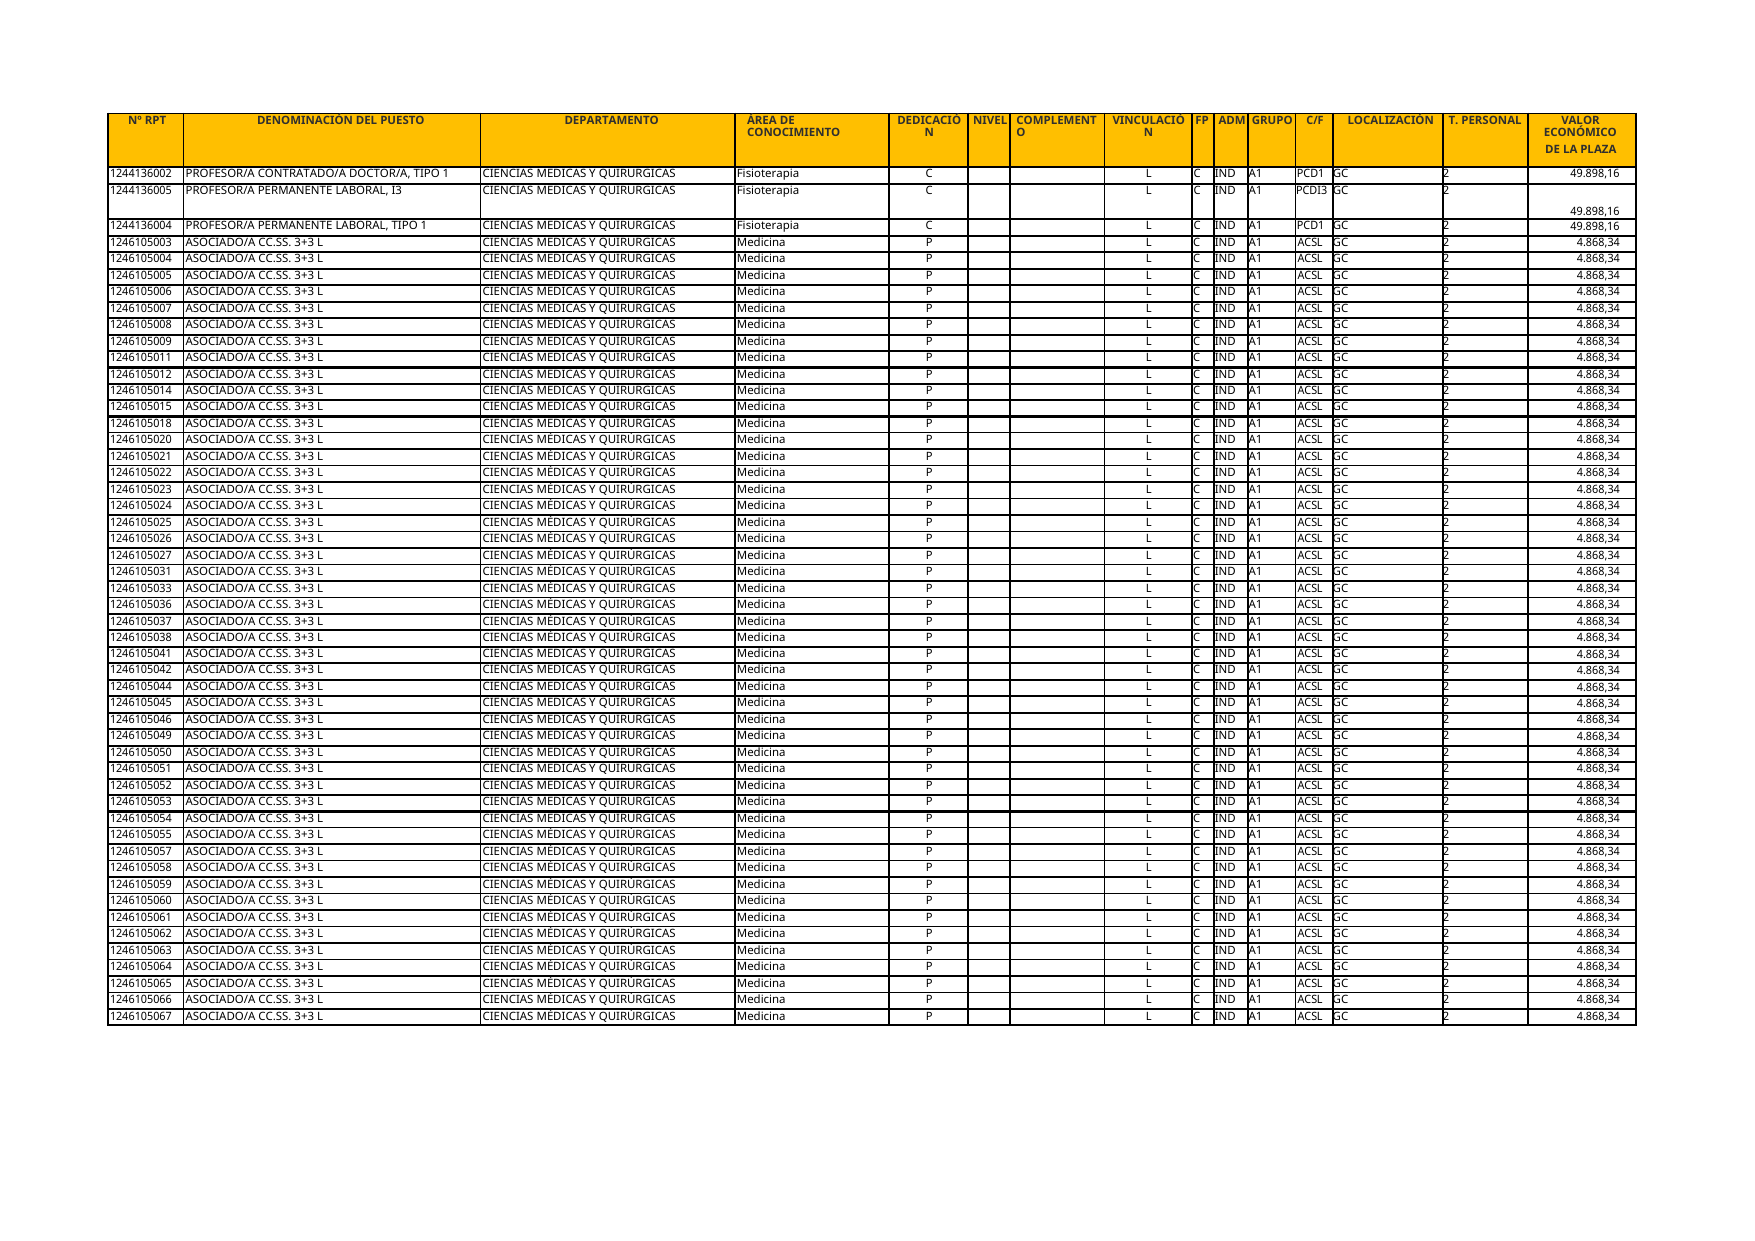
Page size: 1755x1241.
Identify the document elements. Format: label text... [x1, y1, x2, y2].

table_cell Medicina [736, 977, 888, 991]
table_cell [1011, 352, 1104, 366]
table_cell GC [1334, 763, 1442, 777]
table_cell CIENCIAS MÉDICAS Y QUIRÚRGICAS [481, 780, 734, 794]
table_cell [969, 615, 1009, 629]
table_cell P [890, 433, 967, 448]
table_cell L [1105, 598, 1191, 613]
table_cell 1246105024 [109, 499, 183, 514]
table_cell 1246105021 [109, 450, 183, 465]
table_cell IND [1215, 286, 1247, 301]
table_cell ACSL [1296, 433, 1332, 448]
table_header Nº RPT [109, 114, 183, 166]
table_cell PCD1 [1296, 168, 1332, 183]
table_cell CIENCIAS MÉDICAS Y QUIRÚRGICAS [481, 401, 734, 415]
table_cell 2 [1444, 433, 1527, 448]
table_cell GC [1334, 549, 1442, 563]
table_cell Medicina [736, 631, 888, 646]
table_cell ACSL [1296, 894, 1332, 909]
table_cell 2 [1444, 352, 1527, 366]
table_cell 4.868,34 [1529, 237, 1635, 251]
table_cell C [1193, 466, 1213, 481]
table_cell 1244136005 [109, 185, 183, 218]
table_cell [969, 977, 1009, 991]
table_cell P [890, 466, 967, 481]
table_cell [969, 1010, 1009, 1024]
table_cell CIENCIAS MÉDICAS Y QUIRÚRGICAS [481, 369, 734, 382]
table_cell P [890, 780, 967, 794]
table_cell 4.868,34 [1529, 828, 1635, 843]
table_cell A1 [1249, 385, 1295, 399]
table_cell C [1193, 565, 1213, 580]
table_cell CIENCIAS MÉDICAS Y QUIRÚRGICAS [481, 615, 734, 629]
table_cell A1 [1249, 730, 1295, 744]
table_cell C [1193, 780, 1213, 794]
table_cell [969, 385, 1009, 399]
table_cell ASOCIADO/A CC.SS. 3+3 L [184, 813, 480, 827]
table_cell C [1193, 697, 1213, 712]
table_cell [1011, 401, 1104, 415]
table_cell [1011, 598, 1104, 613]
table_cell A1 [1249, 697, 1295, 712]
table_cell 1246105038 [109, 631, 183, 646]
table_cell CIENCIAS MÉDICAS Y QUIRÚRGICAS [481, 828, 734, 843]
table_cell ACSL [1296, 977, 1332, 991]
table_cell C [1193, 648, 1213, 662]
table_cell L [1105, 664, 1191, 679]
table_cell ASOCIADO/A CC.SS. 3+3 L [184, 730, 480, 744]
table_cell C [890, 185, 967, 218]
table_cell [1011, 845, 1104, 860]
table_cell GC [1334, 780, 1442, 794]
table_cell C [1193, 894, 1213, 909]
table_cell ACSL [1296, 598, 1332, 613]
table_cell CIENCIAS MÉDICAS Y QUIRÚRGICAS [481, 763, 734, 777]
table_cell CIENCIAS MÉDICAS Y QUIRÚRGICAS [481, 253, 734, 268]
table_cell 1246105045 [109, 697, 183, 712]
table_cell [969, 319, 1009, 333]
table_cell ASOCIADO/A CC.SS. 3+3 L [184, 319, 480, 333]
table_cell IND [1215, 664, 1247, 679]
table_cell ACSL [1296, 730, 1332, 744]
table_cell CIENCIAS MÉDICAS Y QUIRÚRGICAS [481, 664, 734, 679]
table_cell [1011, 499, 1104, 514]
table_cell [969, 253, 1009, 268]
table_cell 2 [1444, 763, 1527, 777]
table_cell A1 [1249, 845, 1295, 860]
table_cell A1 [1249, 780, 1295, 794]
table_cell A1 [1249, 631, 1295, 646]
table_cell ASOCIADO/A CC.SS. 3+3 L [184, 336, 480, 350]
table_cell Medicina [736, 648, 888, 662]
table_cell PCDI3 [1296, 185, 1332, 218]
table_cell [969, 549, 1009, 563]
table_cell CIENCIAS MÉDICAS Y QUIRÚRGICAS [481, 993, 734, 1008]
table_cell IND [1215, 466, 1247, 481]
table_cell [969, 780, 1009, 794]
table_cell [969, 664, 1009, 679]
table_cell CIENCIAS MÉDICAS Y QUIRÚRGICAS [481, 516, 734, 531]
table_cell IND [1215, 549, 1247, 563]
table_cell ACSL [1296, 763, 1332, 777]
table_cell IND [1215, 336, 1247, 350]
table_cell C [890, 168, 967, 183]
table_cell [1011, 960, 1104, 975]
table_cell [1011, 516, 1104, 531]
table_cell Medicina [736, 664, 888, 679]
table_cell ACSL [1296, 319, 1332, 333]
table_cell IND [1215, 1010, 1247, 1024]
table_cell A1 [1249, 483, 1295, 498]
table_cell GC [1334, 220, 1442, 235]
table_cell CIENCIAS MÉDICAS Y QUIRÚRGICAS [481, 878, 734, 893]
table_cell 1246105042 [109, 664, 183, 679]
table_cell ACSL [1296, 237, 1332, 251]
table_cell Fisioterapia [736, 185, 888, 218]
table_cell CIENCIAS MÉDICAS Y QUIRÚRGICAS [481, 549, 734, 563]
table_cell ASOCIADO/A CC.SS. 3+3 L [184, 483, 480, 498]
table_cell ASOCIADO/A CC.SS. 3+3 L [184, 763, 480, 777]
table_cell ASOCIADO/A CC.SS. 3+3 L [184, 780, 480, 794]
table_cell ACSL [1296, 270, 1332, 284]
table_cell 4.868,34 [1529, 499, 1635, 514]
table_cell P [890, 352, 967, 366]
table_cell IND [1215, 960, 1247, 975]
table_cell 2 [1444, 532, 1527, 547]
table_cell 1246105020 [109, 433, 183, 448]
table_cell 49.898,16 [1529, 168, 1635, 183]
table_cell 2 [1444, 253, 1527, 268]
table_cell [1011, 911, 1104, 926]
table_cell 2 [1444, 385, 1527, 399]
table_cell L [1105, 185, 1191, 218]
table_cell P [890, 270, 967, 284]
table_cell CIENCIAS MÉDICAS Y QUIRÚRGICAS [481, 303, 734, 317]
table_cell ACSL [1296, 714, 1332, 728]
table_cell [1011, 878, 1104, 893]
table_cell 4.868,34 [1529, 796, 1635, 810]
table_cell [969, 450, 1009, 465]
table_cell P [890, 894, 967, 909]
table_cell Medicina [736, 401, 888, 415]
table_cell Medicina [736, 927, 888, 942]
table_cell ACSL [1296, 780, 1332, 794]
table_cell 1246105054 [109, 813, 183, 827]
table_cell P [890, 418, 967, 432]
table_cell CIENCIAS MÉDICAS Y QUIRÚRGICAS [481, 168, 734, 183]
table_cell [969, 532, 1009, 547]
table_cell PCD1 [1296, 220, 1332, 235]
table_cell 1246105058 [109, 861, 183, 876]
table_cell L [1105, 845, 1191, 860]
table_cell 1246105012 [109, 369, 183, 382]
table_cell [1011, 664, 1104, 679]
table_cell P [890, 369, 967, 382]
table_cell 4.868,34 [1529, 927, 1635, 942]
table_cell GC [1334, 237, 1442, 251]
table_cell ACSL [1296, 615, 1332, 629]
table_cell Medicina [736, 730, 888, 744]
table_header FP [1193, 114, 1213, 166]
table_cell IND [1215, 270, 1247, 284]
table_cell CIENCIAS MÉDICAS Y QUIRÚRGICAS [481, 185, 734, 218]
table_cell ASOCIADO/A CC.SS. 3+3 L [184, 878, 480, 893]
table_cell 4.868,34 [1529, 763, 1635, 777]
table_cell A1 [1249, 336, 1295, 350]
table_cell ASOCIADO/A CC.SS. 3+3 L [184, 433, 480, 448]
table_cell 2 [1444, 598, 1527, 613]
table_cell IND [1215, 977, 1247, 991]
table_cell ASOCIADO/A CC.SS. 3+3 L [184, 532, 480, 547]
table_cell P [890, 714, 967, 728]
table_cell P [890, 747, 967, 761]
table_cell CIENCIAS MÉDICAS Y QUIRÚRGICAS [481, 631, 734, 646]
table_cell A1 [1249, 977, 1295, 991]
table_cell 1246105007 [109, 303, 183, 317]
table_cell Medicina [736, 813, 888, 827]
table_cell IND [1215, 927, 1247, 942]
table_cell CIENCIAS MÉDICAS Y QUIRÚRGICAS [481, 796, 734, 810]
table_cell ASOCIADO/A CC.SS. 3+3 L [184, 499, 480, 514]
table_cell 1244136004 [109, 220, 183, 235]
table_cell A1 [1249, 648, 1295, 662]
table_cell [969, 796, 1009, 810]
table_cell P [890, 598, 967, 613]
table_cell L [1105, 532, 1191, 547]
table_cell 1246105018 [109, 418, 183, 432]
table_cell IND [1215, 168, 1247, 183]
table_cell ACSL [1296, 813, 1332, 827]
table_cell ACSL [1296, 648, 1332, 662]
table_cell 1246105031 [109, 565, 183, 580]
table_cell L [1105, 993, 1191, 1008]
table_cell ASOCIADO/A CC.SS. 3+3 L [184, 253, 480, 268]
table_cell IND [1215, 319, 1247, 333]
table_cell GC [1334, 664, 1442, 679]
table_cell [969, 433, 1009, 448]
table_cell P [890, 697, 967, 712]
table_cell [1011, 944, 1104, 958]
table_cell L [1105, 697, 1191, 712]
table_cell IND [1215, 401, 1247, 415]
table_cell A1 [1249, 237, 1295, 251]
table_cell A1 [1249, 401, 1295, 415]
table_cell Medicina [736, 763, 888, 777]
table_cell ASOCIADO/A CC.SS. 3+3 L [184, 418, 480, 432]
table_cell GC [1334, 944, 1442, 958]
table_cell ACSL [1296, 532, 1332, 547]
table_cell 1246105022 [109, 466, 183, 481]
table_cell 2 [1444, 714, 1527, 728]
table_cell [1011, 270, 1104, 284]
table_cell [1011, 286, 1104, 301]
table_cell ACSL [1296, 631, 1332, 646]
table_cell 2 [1444, 944, 1527, 958]
table_cell [969, 878, 1009, 893]
table_cell ASOCIADO/A CC.SS. 3+3 L [184, 894, 480, 909]
table_cell ASOCIADO/A CC.SS. 3+3 L [184, 582, 480, 596]
table_cell 1246105067 [109, 1010, 183, 1024]
table_cell L [1105, 253, 1191, 268]
table_cell ACSL [1296, 401, 1332, 415]
table_cell IND [1215, 565, 1247, 580]
table_cell A1 [1249, 369, 1295, 382]
table_cell C [1193, 516, 1213, 531]
table_cell [969, 681, 1009, 695]
table_cell A1 [1249, 516, 1295, 531]
table_cell IND [1215, 237, 1247, 251]
table_cell 4.868,34 [1529, 631, 1635, 646]
table_cell C [1193, 1010, 1213, 1024]
table_cell C [1193, 664, 1213, 679]
table_cell 49.898,16 [1529, 220, 1635, 235]
table_cell 2 [1444, 303, 1527, 317]
table_header C/F [1296, 114, 1332, 166]
table_cell ACSL [1296, 697, 1332, 712]
table_cell C [1193, 681, 1213, 695]
table_cell [969, 168, 1009, 183]
table_header DEPARTAMENTO [481, 114, 734, 166]
table_cell 4.868,34 [1529, 977, 1635, 991]
table_cell CIENCIAS MÉDICAS Y QUIRÚRGICAS [481, 270, 734, 284]
table_cell A1 [1249, 286, 1295, 301]
table_cell GC [1334, 582, 1442, 596]
table_cell P [890, 828, 967, 843]
table_cell ASOCIADO/A CC.SS. 3+3 L [184, 664, 480, 679]
table_cell 1246105015 [109, 401, 183, 415]
table_cell CIENCIAS MÉDICAS Y QUIRÚRGICAS [481, 681, 734, 695]
table_cell 4.868,34 [1529, 697, 1635, 712]
table_cell L [1105, 237, 1191, 251]
table_cell ASOCIADO/A CC.SS. 3+3 L [184, 286, 480, 301]
table_cell 1246105006 [109, 286, 183, 301]
table_cell 2 [1444, 418, 1527, 432]
table_cell Fisioterapia [736, 220, 888, 235]
table_cell [969, 960, 1009, 975]
table_header VINCULACIÓN [1105, 114, 1191, 166]
table_cell C [1193, 352, 1213, 366]
table_cell 2 [1444, 730, 1527, 744]
table_cell CIENCIAS MÉDICAS Y QUIRÚRGICAS [481, 483, 734, 498]
table_cell ASOCIADO/A CC.SS. 3+3 L [184, 1010, 480, 1024]
table_cell [1011, 433, 1104, 448]
table_cell 1246105003 [109, 237, 183, 251]
table_cell IND [1215, 780, 1247, 794]
table_cell C [1193, 385, 1213, 399]
table_cell [969, 944, 1009, 958]
table_cell [1011, 796, 1104, 810]
table_cell 2 [1444, 483, 1527, 498]
table_cell 4.868,34 [1529, 730, 1635, 744]
table_cell GC [1334, 319, 1442, 333]
table_cell 2 [1444, 369, 1527, 382]
table_cell L [1105, 631, 1191, 646]
table_cell P [890, 237, 967, 251]
table_cell Medicina [736, 303, 888, 317]
table_cell P [890, 878, 967, 893]
table_header VALOR ECONÓMICO DE LA PLAZA [1529, 114, 1635, 166]
table_cell IND [1215, 697, 1247, 712]
table_cell C [1193, 253, 1213, 268]
table_cell P [890, 582, 967, 596]
table_cell PROFESOR/A CONTRATADO/A DOCTOR/A, TIPO 1 [184, 168, 480, 183]
table_cell [1011, 780, 1104, 794]
table_cell CIENCIAS MÉDICAS Y QUIRÚRGICAS [481, 466, 734, 481]
table_cell Medicina [736, 433, 888, 448]
table_cell 4.868,34 [1529, 418, 1635, 432]
table_cell GC [1334, 828, 1442, 843]
table_cell IND [1215, 681, 1247, 695]
table_header T. PERSONAL [1444, 114, 1527, 166]
table_cell 4.868,34 [1529, 894, 1635, 909]
table_cell A1 [1249, 532, 1295, 547]
table_cell 2 [1444, 582, 1527, 596]
table_cell 4.868,34 [1529, 433, 1635, 448]
table_cell ACSL [1296, 450, 1332, 465]
table_cell 1246105037 [109, 615, 183, 629]
table_cell P [890, 993, 967, 1008]
table_cell GC [1334, 697, 1442, 712]
table_cell 2 [1444, 237, 1527, 251]
table_cell L [1105, 303, 1191, 317]
table_cell L [1105, 960, 1191, 975]
table_cell IND [1215, 944, 1247, 958]
table_cell [1011, 977, 1104, 991]
table_cell C [890, 220, 967, 235]
table_cell C [1193, 878, 1213, 893]
table_cell 1246105064 [109, 960, 183, 975]
table_cell CIENCIAS MÉDICAS Y QUIRÚRGICAS [481, 911, 734, 926]
table_cell IND [1215, 418, 1247, 432]
table_cell Medicina [736, 582, 888, 596]
table_cell L [1105, 944, 1191, 958]
table_cell [969, 763, 1009, 777]
table_cell 4.868,34 [1529, 516, 1635, 531]
table_cell L [1105, 168, 1191, 183]
table_cell CIENCIAS MÉDICAS Y QUIRÚRGICAS [481, 598, 734, 613]
table_cell CIENCIAS MÉDICAS Y QUIRÚRGICAS [481, 894, 734, 909]
table_cell ASOCIADO/A CC.SS. 3+3 L [184, 648, 480, 662]
table_cell ASOCIADO/A CC.SS. 3+3 L [184, 549, 480, 563]
table_cell 4.868,34 [1529, 336, 1635, 350]
table_cell 4.868,34 [1529, 369, 1635, 382]
table_cell IND [1215, 813, 1247, 827]
table_cell ACSL [1296, 845, 1332, 860]
table_cell P [890, 615, 967, 629]
table_cell [969, 845, 1009, 860]
table_cell 1246105049 [109, 730, 183, 744]
table_cell GC [1334, 565, 1442, 580]
table_cell 2 [1444, 845, 1527, 860]
table_cell L [1105, 648, 1191, 662]
table_cell 1246105062 [109, 927, 183, 942]
table_cell P [890, 516, 967, 531]
table_cell 1246105025 [109, 516, 183, 531]
table_cell CIENCIAS MÉDICAS Y QUIRÚRGICAS [481, 286, 734, 301]
table_cell L [1105, 681, 1191, 695]
table_cell 2 [1444, 664, 1527, 679]
table_cell L [1105, 747, 1191, 761]
table_cell ASOCIADO/A CC.SS. 3+3 L [184, 747, 480, 761]
table_cell [969, 894, 1009, 909]
table_cell P [890, 253, 967, 268]
table_cell 4.868,34 [1529, 401, 1635, 415]
table_cell ACSL [1296, 369, 1332, 382]
table_cell GC [1334, 960, 1442, 975]
table_cell GC [1334, 418, 1442, 432]
table_cell 2 [1444, 911, 1527, 926]
table_cell 4.868,34 [1529, 466, 1635, 481]
table_cell A1 [1249, 303, 1295, 317]
table_cell PROFESOR/A PERMANENTE LABORAL, I3 [184, 185, 480, 218]
table_cell GC [1334, 516, 1442, 531]
table_cell L [1105, 369, 1191, 382]
table_cell L [1105, 286, 1191, 301]
table_cell [969, 730, 1009, 744]
table_cell ACSL [1296, 681, 1332, 695]
table_cell 4.868,34 [1529, 615, 1635, 629]
table_cell IND [1215, 385, 1247, 399]
table_cell L [1105, 401, 1191, 415]
table_cell C [1193, 401, 1213, 415]
table_cell Medicina [736, 828, 888, 843]
table_cell IND [1215, 730, 1247, 744]
table_cell L [1105, 796, 1191, 810]
table_cell 4.868,34 [1529, 714, 1635, 728]
table_cell IND [1215, 845, 1247, 860]
table_cell CIENCIAS MÉDICAS Y QUIRÚRGICAS [481, 319, 734, 333]
table_cell ACSL [1296, 828, 1332, 843]
table_cell IND [1215, 615, 1247, 629]
table_cell [1011, 648, 1104, 662]
table_cell ASOCIADO/A CC.SS. 3+3 L [184, 466, 480, 481]
table_cell 1246105011 [109, 352, 183, 366]
table_cell Medicina [736, 532, 888, 547]
table_cell Medicina [736, 681, 888, 695]
table_cell IND [1215, 828, 1247, 843]
table_cell 2 [1444, 697, 1527, 712]
table_cell CIENCIAS MÉDICAS Y QUIRÚRGICAS [481, 977, 734, 991]
table_cell [1011, 185, 1104, 218]
table_cell [1011, 813, 1104, 827]
table_cell C [1193, 993, 1213, 1008]
table_cell C [1193, 730, 1213, 744]
table_cell P [890, 401, 967, 415]
table_cell [1011, 565, 1104, 580]
table_cell 2 [1444, 681, 1527, 695]
table_cell IND [1215, 894, 1247, 909]
table_cell C [1193, 960, 1213, 975]
table_cell 4.868,34 [1529, 1010, 1635, 1024]
table_cell IND [1215, 911, 1247, 926]
table_cell 4.868,34 [1529, 352, 1635, 366]
table_cell C [1193, 532, 1213, 547]
table_cell CIENCIAS MÉDICAS Y QUIRÚRGICAS [481, 1010, 734, 1024]
table_cell C [1193, 220, 1213, 235]
table_cell L [1105, 977, 1191, 991]
table_cell [1011, 631, 1104, 646]
table_cell C [1193, 598, 1213, 613]
table_cell Medicina [736, 780, 888, 794]
table_cell P [890, 813, 967, 827]
table_cell 4.868,34 [1529, 270, 1635, 284]
table_cell GC [1334, 861, 1442, 876]
table_cell 49.898,16 [1529, 185, 1635, 218]
table_cell A1 [1249, 960, 1295, 975]
table_cell GC [1334, 401, 1442, 415]
table_cell P [890, 664, 967, 679]
table_cell 2 [1444, 993, 1527, 1008]
table_cell L [1105, 828, 1191, 843]
table_cell [1011, 483, 1104, 498]
table_cell Medicina [736, 747, 888, 761]
table_cell 2 [1444, 450, 1527, 465]
table_cell 1246105051 [109, 763, 183, 777]
table_cell L [1105, 483, 1191, 498]
table_cell IND [1215, 631, 1247, 646]
table_cell 4.868,34 [1529, 648, 1635, 662]
table_cell L [1105, 730, 1191, 744]
table_cell 2 [1444, 336, 1527, 350]
table_cell L [1105, 582, 1191, 596]
table_cell A1 [1249, 993, 1295, 1008]
table_cell 2 [1444, 894, 1527, 909]
table_cell GC [1334, 270, 1442, 284]
table_cell Medicina [736, 352, 888, 366]
table_cell 4.868,34 [1529, 549, 1635, 563]
table_cell [969, 828, 1009, 843]
table_cell 1246105046 [109, 714, 183, 728]
table_cell A1 [1249, 433, 1295, 448]
table_cell P [890, 336, 967, 350]
table_cell 2 [1444, 927, 1527, 942]
table_cell 2 [1444, 466, 1527, 481]
table_cell ASOCIADO/A CC.SS. 3+3 L [184, 977, 480, 991]
table_cell A1 [1249, 450, 1295, 465]
table_cell 4.868,34 [1529, 286, 1635, 301]
table_cell ACSL [1296, 352, 1332, 366]
table_cell ASOCIADO/A CC.SS. 3+3 L [184, 237, 480, 251]
table_cell GC [1334, 894, 1442, 909]
table_cell 2 [1444, 516, 1527, 531]
table_cell L [1105, 433, 1191, 448]
table_cell Medicina [736, 516, 888, 531]
table_cell Medicina [736, 796, 888, 810]
table_cell IND [1215, 369, 1247, 382]
table_cell GC [1334, 878, 1442, 893]
table_cell 2 [1444, 796, 1527, 810]
table_cell IND [1215, 253, 1247, 268]
table_cell [1011, 418, 1104, 432]
table_cell A1 [1249, 911, 1295, 926]
table_cell ACSL [1296, 385, 1332, 399]
table_cell A1 [1249, 813, 1295, 827]
table_cell 1246105066 [109, 993, 183, 1008]
table_cell 2 [1444, 615, 1527, 629]
table_cell L [1105, 763, 1191, 777]
table_cell [969, 911, 1009, 926]
table_cell IND [1215, 598, 1247, 613]
table_cell GC [1334, 450, 1442, 465]
table_cell A1 [1249, 466, 1295, 481]
table_cell A1 [1249, 714, 1295, 728]
table_cell Medicina [736, 499, 888, 514]
table_cell [969, 286, 1009, 301]
table_cell ACSL [1296, 516, 1332, 531]
table_cell A1 [1249, 828, 1295, 843]
table_cell ASOCIADO/A CC.SS. 3+3 L [184, 631, 480, 646]
table_cell [969, 598, 1009, 613]
table_cell CIENCIAS MÉDICAS Y QUIRÚRGICAS [481, 747, 734, 761]
table_cell 1246105065 [109, 977, 183, 991]
table_cell 2 [1444, 878, 1527, 893]
table_cell IND [1215, 220, 1247, 235]
table_cell ASOCIADO/A CC.SS. 3+3 L [184, 303, 480, 317]
table_cell IND [1215, 747, 1247, 761]
table_cell [1011, 828, 1104, 843]
table_cell 4.868,34 [1529, 911, 1635, 926]
table_cell ACSL [1296, 253, 1332, 268]
table_cell GC [1334, 911, 1442, 926]
table_cell IND [1215, 433, 1247, 448]
table_cell ACSL [1296, 549, 1332, 563]
table_cell P [890, 845, 967, 860]
table_cell ACSL [1296, 1010, 1332, 1024]
table_cell IND [1215, 714, 1247, 728]
table_cell [1011, 369, 1104, 382]
table_cell ASOCIADO/A CC.SS. 3+3 L [184, 944, 480, 958]
table_cell [1011, 615, 1104, 629]
table_cell 1246105055 [109, 828, 183, 843]
table_cell 4.868,34 [1529, 565, 1635, 580]
table_cell 1246105059 [109, 878, 183, 893]
table_cell 1246105063 [109, 944, 183, 958]
table_cell CIENCIAS MÉDICAS Y QUIRÚRGICAS [481, 433, 734, 448]
table_cell L [1105, 861, 1191, 876]
table_cell 4.868,34 [1529, 450, 1635, 465]
table_cell [1011, 714, 1104, 728]
table_cell A1 [1249, 598, 1295, 613]
table_cell [1011, 763, 1104, 777]
table_cell 4.868,34 [1529, 681, 1635, 695]
table_cell 1246105050 [109, 747, 183, 761]
table_cell ACSL [1296, 878, 1332, 893]
table_cell L [1105, 780, 1191, 794]
table_cell P [890, 977, 967, 991]
table_cell A1 [1249, 270, 1295, 284]
table_cell CIENCIAS MÉDICAS Y QUIRÚRGICAS [481, 960, 734, 975]
table_cell 1246105005 [109, 270, 183, 284]
table_cell [1011, 336, 1104, 350]
table_cell 2 [1444, 185, 1527, 218]
table_cell C [1193, 418, 1213, 432]
table_cell L [1105, 565, 1191, 580]
table_cell ASOCIADO/A CC.SS. 3+3 L [184, 993, 480, 1008]
table_cell C [1193, 319, 1213, 333]
table_cell C [1193, 796, 1213, 810]
table_cell [969, 466, 1009, 481]
table_cell IND [1215, 532, 1247, 547]
table_cell [969, 483, 1009, 498]
table_cell P [890, 796, 967, 810]
table_cell IND [1215, 993, 1247, 1008]
table_cell CIENCIAS MÉDICAS Y QUIRÚRGICAS [481, 499, 734, 514]
table_cell Medicina [736, 466, 888, 481]
table_cell 4.868,34 [1529, 319, 1635, 333]
table_cell GC [1334, 648, 1442, 662]
table_cell ACSL [1296, 861, 1332, 876]
table_cell Medicina [736, 237, 888, 251]
table_cell Medicina [736, 286, 888, 301]
table_cell P [890, 499, 967, 514]
table_cell [969, 747, 1009, 761]
table_header DEDICACIÓN [890, 114, 967, 166]
table_cell P [890, 911, 967, 926]
table_cell Medicina [736, 960, 888, 975]
table_cell A1 [1249, 418, 1295, 432]
table_cell IND [1215, 185, 1247, 218]
table_header LOCALIZACIÓN [1334, 114, 1442, 166]
table_cell A1 [1249, 549, 1295, 563]
table_cell Medicina [736, 615, 888, 629]
table_cell [1011, 747, 1104, 761]
table_cell [969, 813, 1009, 827]
table_cell P [890, 1010, 967, 1024]
table_cell ASOCIADO/A CC.SS. 3+3 L [184, 828, 480, 843]
table_cell 2 [1444, 977, 1527, 991]
table_cell L [1105, 466, 1191, 481]
table_cell 2 [1444, 780, 1527, 794]
table_cell GC [1334, 303, 1442, 317]
table_cell L [1105, 319, 1191, 333]
table_cell 2 [1444, 499, 1527, 514]
table_cell L [1105, 878, 1191, 893]
table_cell IND [1215, 878, 1247, 893]
table_cell CIENCIAS MÉDICAS Y QUIRÚRGICAS [481, 861, 734, 876]
table_cell P [890, 549, 967, 563]
table_cell 1244136002 [109, 168, 183, 183]
table_cell [969, 237, 1009, 251]
table_cell [1011, 168, 1104, 183]
table_cell Medicina [736, 549, 888, 563]
table_cell 2 [1444, 286, 1527, 301]
table_cell P [890, 944, 967, 958]
table_cell L [1105, 615, 1191, 629]
table_cell C [1193, 369, 1213, 382]
table_cell GC [1334, 433, 1442, 448]
table_cell C [1193, 631, 1213, 646]
table_cell GC [1334, 286, 1442, 301]
table_cell 4.868,34 [1529, 960, 1635, 975]
table_cell C [1193, 168, 1213, 183]
table_cell ASOCIADO/A CC.SS. 3+3 L [184, 270, 480, 284]
table_cell C [1193, 237, 1213, 251]
table_cell 4.868,34 [1529, 993, 1635, 1008]
table_cell ASOCIADO/A CC.SS. 3+3 L [184, 714, 480, 728]
table_cell IND [1215, 763, 1247, 777]
table_cell 4.868,34 [1529, 664, 1635, 679]
table_cell GC [1334, 845, 1442, 860]
table_cell [1011, 993, 1104, 1008]
table_cell [969, 714, 1009, 728]
table_cell ASOCIADO/A CC.SS. 3+3 L [184, 352, 480, 366]
table_cell ACSL [1296, 483, 1332, 498]
table_cell ACSL [1296, 303, 1332, 317]
table_cell C [1193, 270, 1213, 284]
table_cell IND [1215, 450, 1247, 465]
table_cell [969, 499, 1009, 514]
table_cell 1246105052 [109, 780, 183, 794]
table_cell CIENCIAS MÉDICAS Y QUIRÚRGICAS [481, 385, 734, 399]
table_cell GC [1334, 927, 1442, 942]
table_cell ASOCIADO/A CC.SS. 3+3 L [184, 565, 480, 580]
table_cell [1011, 466, 1104, 481]
table_cell [1011, 582, 1104, 596]
table_cell ACSL [1296, 911, 1332, 926]
table_cell L [1105, 714, 1191, 728]
table_cell 4.868,34 [1529, 303, 1635, 317]
table_cell ACSL [1296, 466, 1332, 481]
table_cell [969, 516, 1009, 531]
table_cell 2 [1444, 270, 1527, 284]
table_cell L [1105, 418, 1191, 432]
table_cell GC [1334, 747, 1442, 761]
table_cell IND [1215, 582, 1247, 596]
table_cell C [1193, 615, 1213, 629]
table_cell [1011, 894, 1104, 909]
table_cell [1011, 697, 1104, 712]
table_cell C [1193, 336, 1213, 350]
table_cell A1 [1249, 927, 1295, 942]
table_cell Medicina [736, 385, 888, 399]
table_cell Medicina [736, 336, 888, 350]
table_cell [969, 401, 1009, 415]
table_cell Medicina [736, 598, 888, 613]
table_cell CIENCIAS MÉDICAS Y QUIRÚRGICAS [481, 336, 734, 350]
table_cell C [1193, 499, 1213, 514]
table_cell [969, 418, 1009, 432]
table_cell [969, 648, 1009, 662]
table_cell GC [1334, 993, 1442, 1008]
table_cell 4.868,34 [1529, 532, 1635, 547]
table_cell ACSL [1296, 747, 1332, 761]
table_cell ACSL [1296, 993, 1332, 1008]
table_cell Medicina [736, 565, 888, 580]
table_cell 2 [1444, 565, 1527, 580]
table_cell P [890, 763, 967, 777]
table_cell ACSL [1296, 927, 1332, 942]
table_cell C [1193, 483, 1213, 498]
table_cell [969, 927, 1009, 942]
table_cell [1011, 253, 1104, 268]
table_cell IND [1215, 303, 1247, 317]
table_cell [1011, 450, 1104, 465]
table_cell ACSL [1296, 286, 1332, 301]
table_cell 4.868,34 [1529, 385, 1635, 399]
table_cell GC [1334, 714, 1442, 728]
table_cell C [1193, 582, 1213, 596]
table_cell C [1193, 185, 1213, 218]
table_cell ASOCIADO/A CC.SS. 3+3 L [184, 681, 480, 695]
table_cell GC [1334, 1010, 1442, 1024]
table_cell L [1105, 336, 1191, 350]
table_cell C [1193, 433, 1213, 448]
table_cell IND [1215, 796, 1247, 810]
table_cell L [1105, 450, 1191, 465]
table_cell Medicina [736, 993, 888, 1008]
table_header ÁREA DE CONOCIMIENTO [736, 114, 888, 166]
table_cell ACSL [1296, 565, 1332, 580]
table_cell [1011, 303, 1104, 317]
table_cell A1 [1249, 664, 1295, 679]
table_cell P [890, 648, 967, 662]
table_cell 2 [1444, 1010, 1527, 1024]
table_cell GC [1334, 168, 1442, 183]
table_header GRUPO [1249, 114, 1295, 166]
table_cell [1011, 681, 1104, 695]
table_cell 2 [1444, 401, 1527, 415]
table_cell [1011, 549, 1104, 563]
table_cell P [890, 385, 967, 399]
table_cell 4.868,34 [1529, 878, 1635, 893]
table_cell PROFESOR/A PERMANENTE LABORAL, TIPO 1 [184, 220, 480, 235]
table_cell [1011, 319, 1104, 333]
table_cell A1 [1249, 565, 1295, 580]
table_cell GC [1334, 483, 1442, 498]
table_cell [969, 582, 1009, 596]
table_cell C [1193, 303, 1213, 317]
table_cell Medicina [736, 697, 888, 712]
table_cell [1011, 730, 1104, 744]
table_cell A1 [1249, 220, 1295, 235]
table_cell 1246105057 [109, 845, 183, 860]
table_cell 2 [1444, 747, 1527, 761]
table_cell [1011, 532, 1104, 547]
table_cell 2 [1444, 319, 1527, 333]
table_cell A1 [1249, 319, 1295, 333]
table_cell GC [1334, 598, 1442, 613]
table_cell A1 [1249, 763, 1295, 777]
table_cell ASOCIADO/A CC.SS. 3+3 L [184, 369, 480, 382]
table_cell ACSL [1296, 664, 1332, 679]
table_cell Medicina [736, 319, 888, 333]
table_cell L [1105, 270, 1191, 284]
table_cell 2 [1444, 813, 1527, 827]
table_cell 4.868,34 [1529, 598, 1635, 613]
table_cell ASOCIADO/A CC.SS. 3+3 L [184, 911, 480, 926]
table_cell Medicina [736, 483, 888, 498]
table_cell CIENCIAS MÉDICAS Y QUIRÚRGICAS [481, 845, 734, 860]
table_cell 1246105061 [109, 911, 183, 926]
table_cell [969, 220, 1009, 235]
table_cell 1246105026 [109, 532, 183, 547]
table_cell L [1105, 516, 1191, 531]
table_cell P [890, 631, 967, 646]
table_cell GC [1334, 813, 1442, 827]
table_cell GC [1334, 631, 1442, 646]
table_cell GC [1334, 369, 1442, 382]
table_cell C [1193, 714, 1213, 728]
table_cell IND [1215, 516, 1247, 531]
table_cell 4.868,34 [1529, 861, 1635, 876]
table_cell 4.868,34 [1529, 747, 1635, 761]
table_cell [969, 185, 1009, 218]
table_cell ASOCIADO/A CC.SS. 3+3 L [184, 450, 480, 465]
table_cell 2 [1444, 549, 1527, 563]
table_cell GC [1334, 532, 1442, 547]
table_cell Medicina [736, 369, 888, 382]
table_cell P [890, 450, 967, 465]
table_cell A1 [1249, 861, 1295, 876]
table_cell [969, 369, 1009, 382]
table_cell 4.868,34 [1529, 944, 1635, 958]
table_cell ASOCIADO/A CC.SS. 3+3 L [184, 845, 480, 860]
table_cell [1011, 861, 1104, 876]
table_cell L [1105, 220, 1191, 235]
table_cell 2 [1444, 960, 1527, 975]
table_cell ASOCIADO/A CC.SS. 3+3 L [184, 927, 480, 942]
table_cell P [890, 532, 967, 547]
table_cell Medicina [736, 1010, 888, 1024]
table_cell IND [1215, 352, 1247, 366]
table_cell P [890, 286, 967, 301]
table_cell Medicina [736, 944, 888, 958]
table_cell A1 [1249, 185, 1295, 218]
table_cell ACSL [1296, 960, 1332, 975]
table_cell P [890, 565, 967, 580]
table_cell GC [1334, 499, 1442, 514]
table_cell IND [1215, 483, 1247, 498]
table_cell GC [1334, 466, 1442, 481]
table_header ADM [1215, 114, 1247, 166]
table_cell A1 [1249, 582, 1295, 596]
table_header DENOMINACIÓN DEL PUESTO [184, 114, 480, 166]
table_header COMPLEMENTO [1011, 114, 1104, 166]
table_cell CIENCIAS MÉDICAS Y QUIRÚRGICAS [481, 450, 734, 465]
table_cell 1246105014 [109, 385, 183, 399]
table_cell ACSL [1296, 944, 1332, 958]
table_cell Fisioterapia [736, 168, 888, 183]
table_cell C [1193, 911, 1213, 926]
table_cell 1246105053 [109, 796, 183, 810]
table_cell A1 [1249, 681, 1295, 695]
table_cell CIENCIAS MÉDICAS Y QUIRÚRGICAS [481, 352, 734, 366]
table_cell CIENCIAS MÉDICAS Y QUIRÚRGICAS [481, 944, 734, 958]
table_cell ACSL [1296, 499, 1332, 514]
table_cell ASOCIADO/A CC.SS. 3+3 L [184, 697, 480, 712]
table_cell Medicina [736, 450, 888, 465]
table_cell C [1193, 747, 1213, 761]
table_cell IND [1215, 648, 1247, 662]
table_cell GC [1334, 615, 1442, 629]
table_cell [969, 697, 1009, 712]
table_cell GC [1334, 253, 1442, 268]
table_cell Medicina [736, 894, 888, 909]
table_cell GC [1334, 336, 1442, 350]
table_cell [969, 303, 1009, 317]
table_cell CIENCIAS MÉDICAS Y QUIRÚRGICAS [481, 648, 734, 662]
table_cell [969, 861, 1009, 876]
table_cell Medicina [736, 270, 888, 284]
table_cell C [1193, 944, 1213, 958]
table_cell CIENCIAS MÉDICAS Y QUIRÚRGICAS [481, 220, 734, 235]
table_cell ASOCIADO/A CC.SS. 3+3 L [184, 385, 480, 399]
table_cell 4.868,34 [1529, 845, 1635, 860]
table_cell GC [1334, 185, 1442, 218]
table_cell CIENCIAS MÉDICAS Y QUIRÚRGICAS [481, 927, 734, 942]
table_cell P [890, 960, 967, 975]
table_cell 4.868,34 [1529, 813, 1635, 827]
table_cell 1246105027 [109, 549, 183, 563]
table_cell 1246105023 [109, 483, 183, 498]
table_cell 1246105060 [109, 894, 183, 909]
table_cell P [890, 319, 967, 333]
table_cell C [1193, 828, 1213, 843]
table_cell Medicina [736, 861, 888, 876]
table_cell ASOCIADO/A CC.SS. 3+3 L [184, 516, 480, 531]
table_cell C [1193, 927, 1213, 942]
table_cell A1 [1249, 253, 1295, 268]
table_cell 4.868,34 [1529, 253, 1635, 268]
table_cell A1 [1249, 878, 1295, 893]
table_cell ASOCIADO/A CC.SS. 3+3 L [184, 796, 480, 810]
table_cell ACSL [1296, 796, 1332, 810]
table_cell P [890, 681, 967, 695]
table_cell 2 [1444, 648, 1527, 662]
table_cell L [1105, 1010, 1191, 1024]
table_cell [1011, 1010, 1104, 1024]
table_cell P [890, 730, 967, 744]
table_cell L [1105, 911, 1191, 926]
table_cell 4.868,34 [1529, 780, 1635, 794]
table_cell [969, 993, 1009, 1008]
table_cell CIENCIAS MÉDICAS Y QUIRÚRGICAS [481, 714, 734, 728]
table_cell [969, 270, 1009, 284]
table_cell Medicina [736, 911, 888, 926]
table_cell C [1193, 861, 1213, 876]
table_cell L [1105, 813, 1191, 827]
table_cell L [1105, 385, 1191, 399]
table_cell 1246105036 [109, 598, 183, 613]
table_cell IND [1215, 861, 1247, 876]
table_cell [969, 631, 1009, 646]
table_cell 1246105041 [109, 648, 183, 662]
table_cell Medicina [736, 714, 888, 728]
table_cell A1 [1249, 499, 1295, 514]
table_cell 2 [1444, 861, 1527, 876]
table_cell A1 [1249, 352, 1295, 366]
table_cell Medicina [736, 253, 888, 268]
table_cell CIENCIAS MÉDICAS Y QUIRÚRGICAS [481, 418, 734, 432]
table_cell ACSL [1296, 336, 1332, 350]
table_cell 2 [1444, 220, 1527, 235]
table_cell [1011, 385, 1104, 399]
table_cell A1 [1249, 168, 1295, 183]
table_cell ASOCIADO/A CC.SS. 3+3 L [184, 960, 480, 975]
table_cell 1246105009 [109, 336, 183, 350]
table_cell A1 [1249, 1010, 1295, 1024]
table_cell [1011, 220, 1104, 235]
table_cell CIENCIAS MÉDICAS Y QUIRÚRGICAS [481, 697, 734, 712]
table_cell C [1193, 450, 1213, 465]
table_cell A1 [1249, 615, 1295, 629]
table_cell 1246105044 [109, 681, 183, 695]
table_cell ASOCIADO/A CC.SS. 3+3 L [184, 598, 480, 613]
table_cell CIENCIAS MÉDICAS Y QUIRÚRGICAS [481, 730, 734, 744]
table_cell 2 [1444, 631, 1527, 646]
table_cell A1 [1249, 796, 1295, 810]
table_cell L [1105, 352, 1191, 366]
table_cell [1011, 237, 1104, 251]
table_cell ACSL [1296, 582, 1332, 596]
table_cell 2 [1444, 168, 1527, 183]
table_cell [1011, 927, 1104, 942]
table_cell A1 [1249, 747, 1295, 761]
table_cell GC [1334, 385, 1442, 399]
table_cell 4.868,34 [1529, 483, 1635, 498]
table_cell CIENCIAS MÉDICAS Y QUIRÚRGICAS [481, 813, 734, 827]
table_cell C [1193, 763, 1213, 777]
table_cell Medicina [736, 418, 888, 432]
table_cell 1246105004 [109, 253, 183, 268]
table_cell C [1193, 977, 1213, 991]
table_cell C [1193, 813, 1213, 827]
table_cell L [1105, 499, 1191, 514]
table_cell ASOCIADO/A CC.SS. 3+3 L [184, 861, 480, 876]
table_cell GC [1334, 977, 1442, 991]
table_cell P [890, 927, 967, 942]
table_cell [969, 336, 1009, 350]
table_cell L [1105, 894, 1191, 909]
table_cell L [1105, 549, 1191, 563]
table_cell ACSL [1296, 418, 1332, 432]
table_cell [969, 565, 1009, 580]
table_cell 1246105033 [109, 582, 183, 596]
table_cell Medicina [736, 845, 888, 860]
table_cell GC [1334, 352, 1442, 366]
table_cell 1246105008 [109, 319, 183, 333]
table_cell P [890, 303, 967, 317]
table_cell GC [1334, 681, 1442, 695]
table_cell C [1193, 845, 1213, 860]
table_cell P [890, 483, 967, 498]
table_cell 4.868,34 [1529, 582, 1635, 596]
table_cell A1 [1249, 944, 1295, 958]
table_cell CIENCIAS MÉDICAS Y QUIRÚRGICAS [481, 565, 734, 580]
table_cell 2 [1444, 828, 1527, 843]
table_cell ASOCIADO/A CC.SS. 3+3 L [184, 615, 480, 629]
table_cell ASOCIADO/A CC.SS. 3+3 L [184, 401, 480, 415]
table_cell C [1193, 286, 1213, 301]
table_cell C [1193, 549, 1213, 563]
table_cell CIENCIAS MÉDICAS Y QUIRÚRGICAS [481, 582, 734, 596]
table_cell P [890, 861, 967, 876]
table_cell GC [1334, 796, 1442, 810]
table_cell [969, 352, 1009, 366]
table_cell L [1105, 927, 1191, 942]
table_header NIVEL [969, 114, 1009, 166]
table_cell CIENCIAS MÉDICAS Y QUIRÚRGICAS [481, 237, 734, 251]
table_cell CIENCIAS MÉDICAS Y QUIRÚRGICAS [481, 532, 734, 547]
table_cell A1 [1249, 894, 1295, 909]
table_cell GC [1334, 730, 1442, 744]
table_cell Medicina [736, 878, 888, 893]
table_cell IND [1215, 499, 1247, 514]
